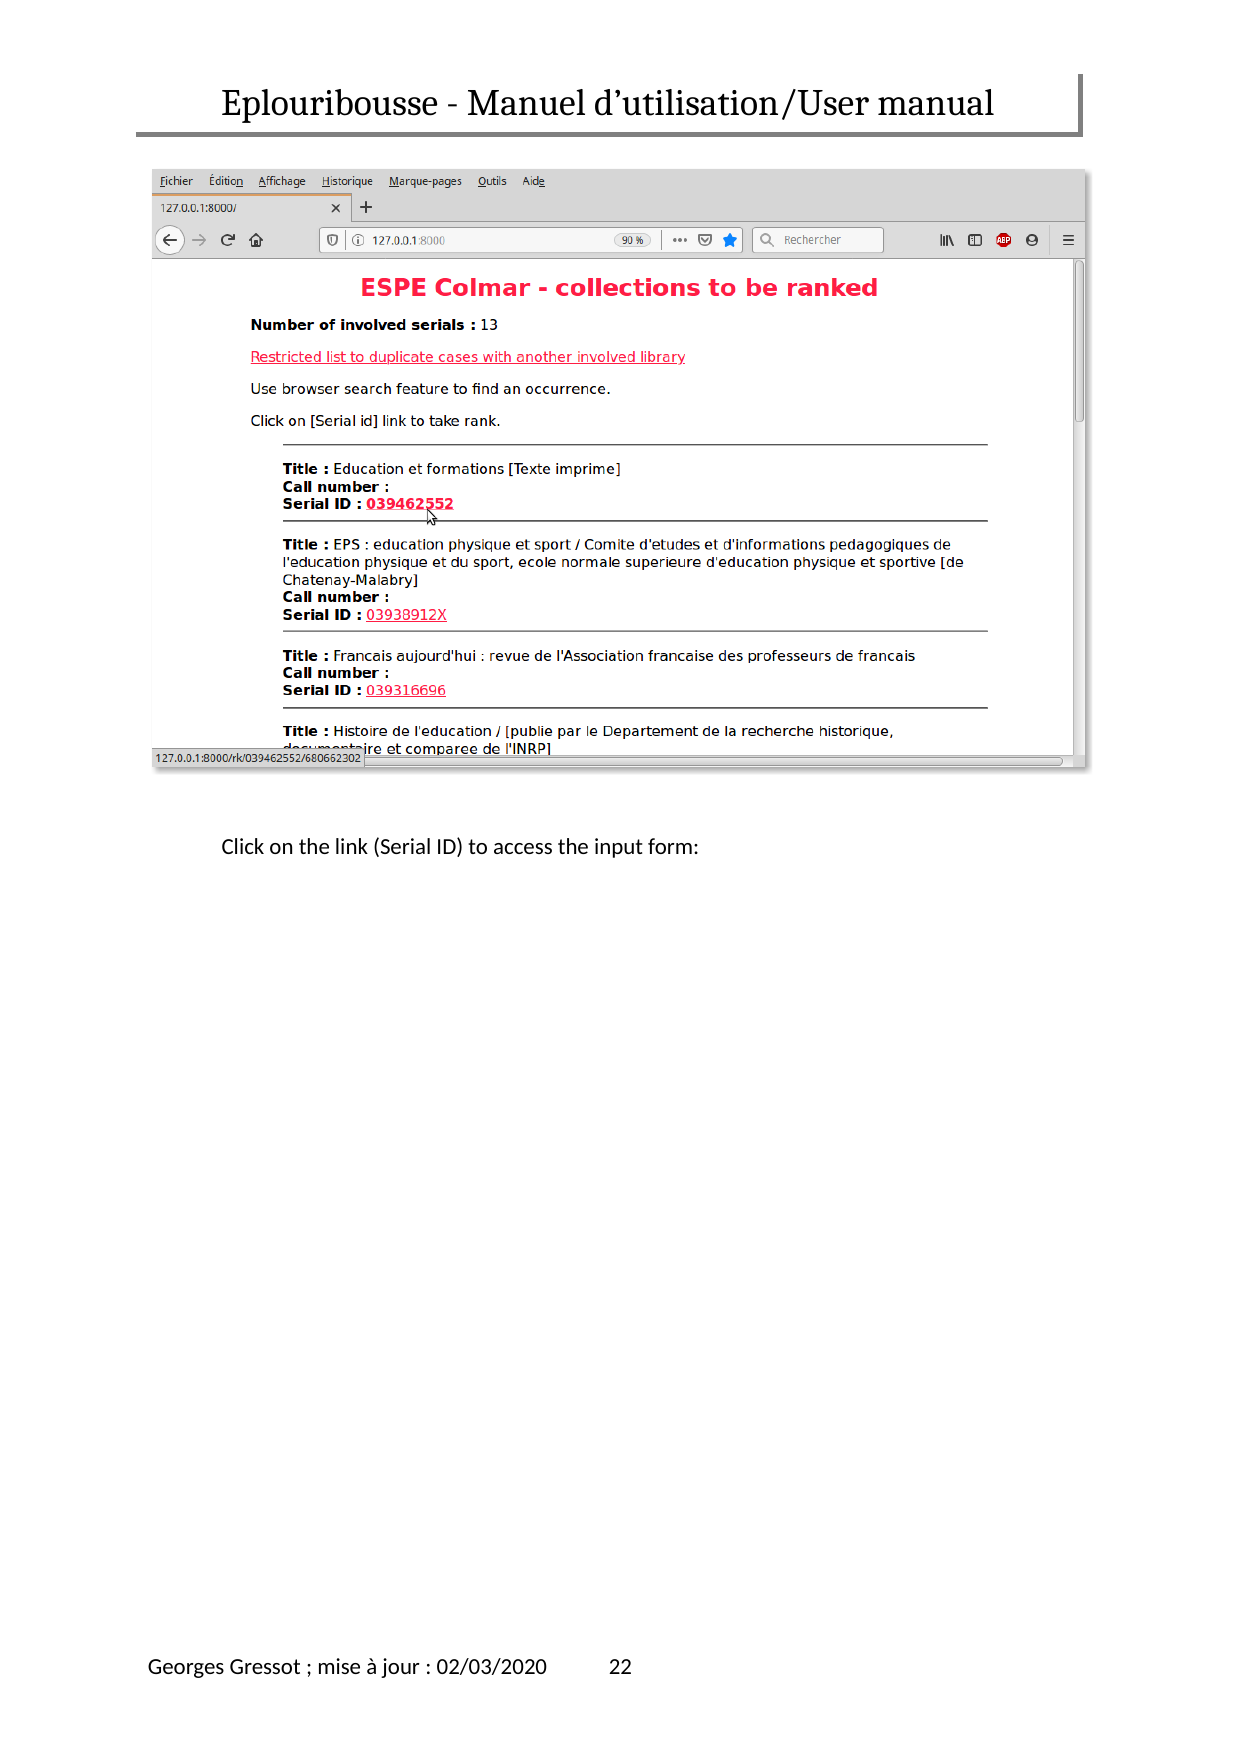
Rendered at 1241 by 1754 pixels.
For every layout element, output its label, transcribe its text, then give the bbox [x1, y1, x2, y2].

text Click on the link (Serial ID) to access the input form: [148, 832, 1093, 860]
picture [147, 164, 1093, 775]
